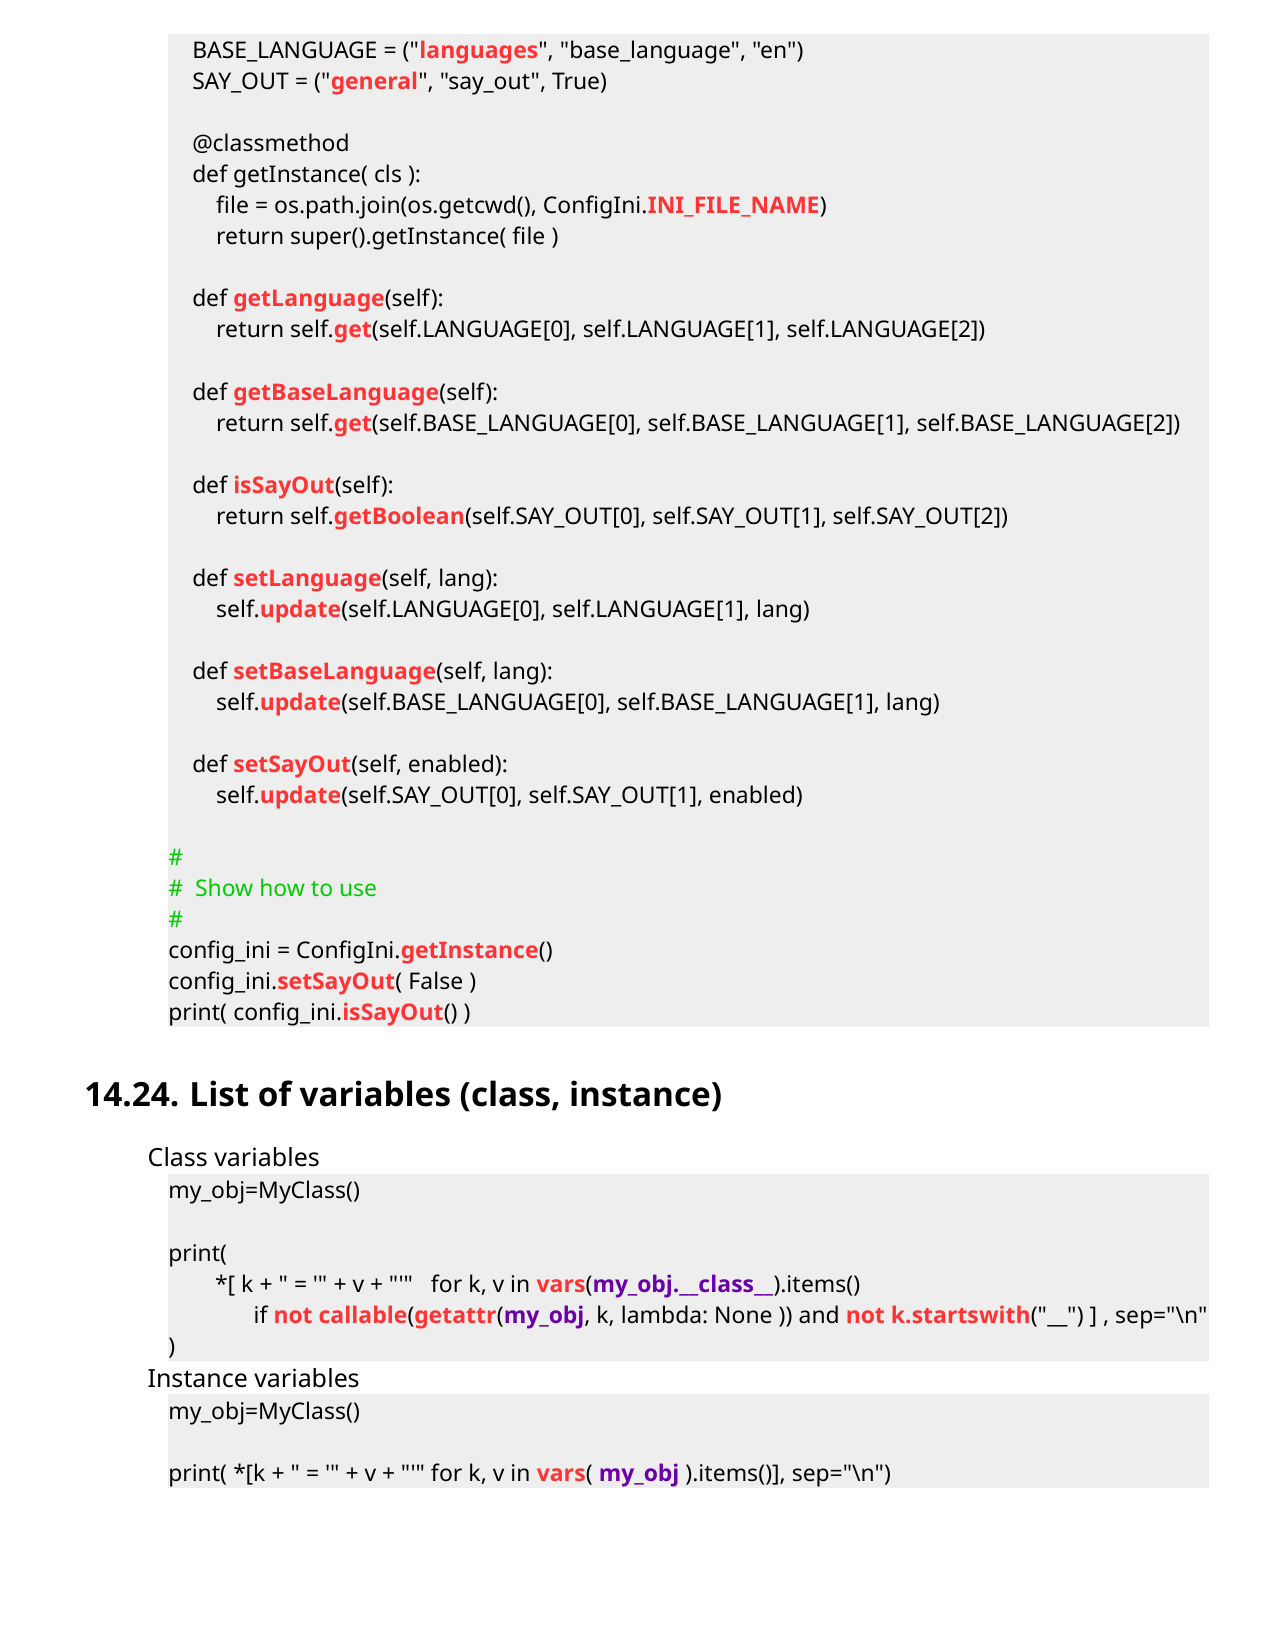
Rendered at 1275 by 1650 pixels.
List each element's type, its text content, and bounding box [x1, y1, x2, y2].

text self.update(self.BASE_LANGUAGE[0], self.BASE_LANGUAGE[1], lang) [168, 686, 1209, 717]
text # Show how to use [168, 872, 1209, 903]
text my_obj=MyClass() [168, 1174, 1209, 1205]
text config_ini.setSayOut( False ) [168, 965, 1209, 996]
text *[ k + " = '" + v + "'" for k, v in vars(my_obj.__class__).items() [168, 1267, 1209, 1298]
text BASE_LANGUAGE = ("languages", "base_language", "en") [168, 34, 1209, 65]
text ) [168, 1329, 1209, 1361]
text def isSayOut(self): [168, 469, 1209, 500]
text print( *[k + " = '" + v + "'" for k, v in vars( my_obj ).items()], sep="\n") [168, 1457, 1209, 1488]
text def setLanguage(self, lang): [168, 562, 1209, 593]
text return self.get(self.BASE_LANGUAGE[0], self.BASE_LANGUAGE[1], self.BASE_LANGUAGE[2]) [168, 407, 1209, 438]
text if not callable(getattr(my_obj, k, lambda: None )) and not k.startswith("__") ] , sep="\n" [168, 1298, 1209, 1329]
text Class variables [132, 1140, 1209, 1174]
text self.update(self.SAY_OUT[0], self.SAY_OUT[1], enabled) [168, 779, 1209, 810]
text @classmethod [168, 127, 1209, 158]
text # [168, 903, 1209, 934]
text def getBaseLanguage(self): [168, 376, 1209, 407]
text Instance variables [132, 1361, 1209, 1394]
text print( [168, 1236, 1209, 1267]
text self.update(self.LANGUAGE[0], self.LANGUAGE[1], lang) [168, 593, 1209, 624]
text return super().getInstance( file ) [168, 220, 1209, 251]
text SAY_OUT = ("general", "say_out", True) [168, 65, 1209, 96]
text def getLanguage(self): [168, 282, 1209, 313]
text def setBaseLanguage(self, lang): [168, 655, 1209, 686]
text def getInstance( cls ): [168, 158, 1209, 189]
text # [168, 841, 1209, 872]
text print( config_ini.isSayOut() ) [168, 996, 1209, 1027]
text file = os.path.join(os.getcwd(), ConfigIni.INI_FILE_NAME) [168, 189, 1209, 220]
text return self.get(self.LANGUAGE[0], self.LANGUAGE[1], self.LANGUAGE[2]) [168, 313, 1209, 344]
text my_obj=MyClass() [168, 1394, 1209, 1426]
text config_ini = ConfigIni.getInstance() [168, 934, 1209, 965]
subtitle List of variables (class, instance) [84, 1070, 1209, 1116]
text def setSayOut(self, enabled): [168, 748, 1209, 779]
text return self.getBoolean(self.SAY_OUT[0], self.SAY_OUT[1], self.SAY_OUT[2]) [168, 500, 1209, 531]
